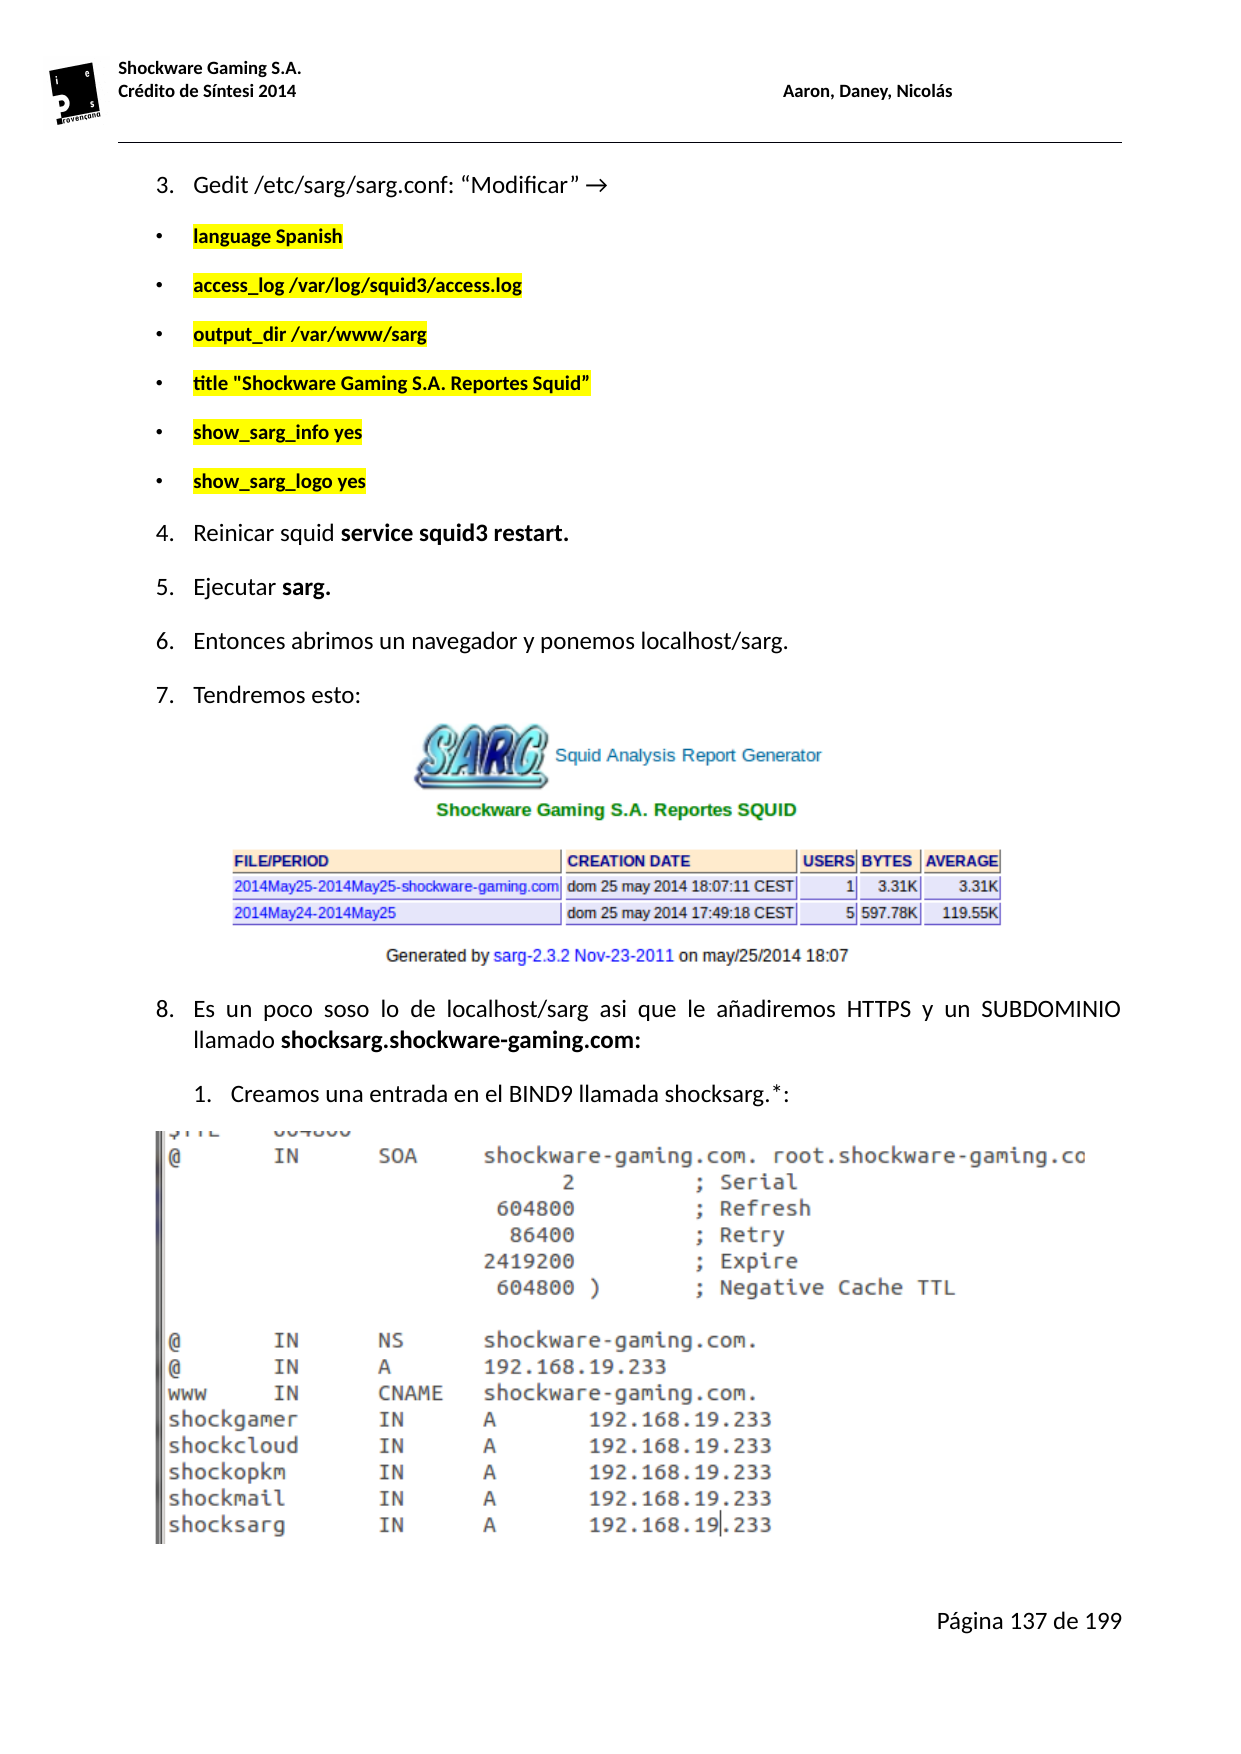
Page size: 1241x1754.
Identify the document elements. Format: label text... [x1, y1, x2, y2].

list access_log /var/log/squid3/access.log [156, 272, 1122, 298]
picture [219, 721, 1022, 994]
list Ejecutar sarg. [156, 571, 1122, 602]
list output_dir /var/www/sarg [156, 321, 1122, 347]
list Es un poco soso lo de localhost/sarg asi que le añadiremos HTTPS y un SUBDOMINIO llamado shocksarg.shockware-gaming.com: [156, 994, 1122, 1054]
list show_sarg_logo yes [156, 468, 1122, 494]
list title "Shockware Gaming S.A. Reportes Squid” [156, 370, 1122, 396]
list Gedit /etc/sarg/sarg.conf: “Modificar” → [156, 169, 1122, 200]
list Tendremos esto: [156, 679, 1122, 710]
list Entonces abrimos un navegador y ponemos localhost/sarg. [156, 625, 1122, 656]
list Creamos una entrada en el BIND9 llamada shocksarg.*: [193, 1078, 1122, 1108]
list language Spanish [156, 223, 1122, 249]
list Reinicar squid service squid3 restart. [156, 517, 1122, 548]
picture [155, 1131, 1085, 1544]
list show_sarg_info yes [156, 419, 1122, 445]
picture [43, 56, 110, 130]
